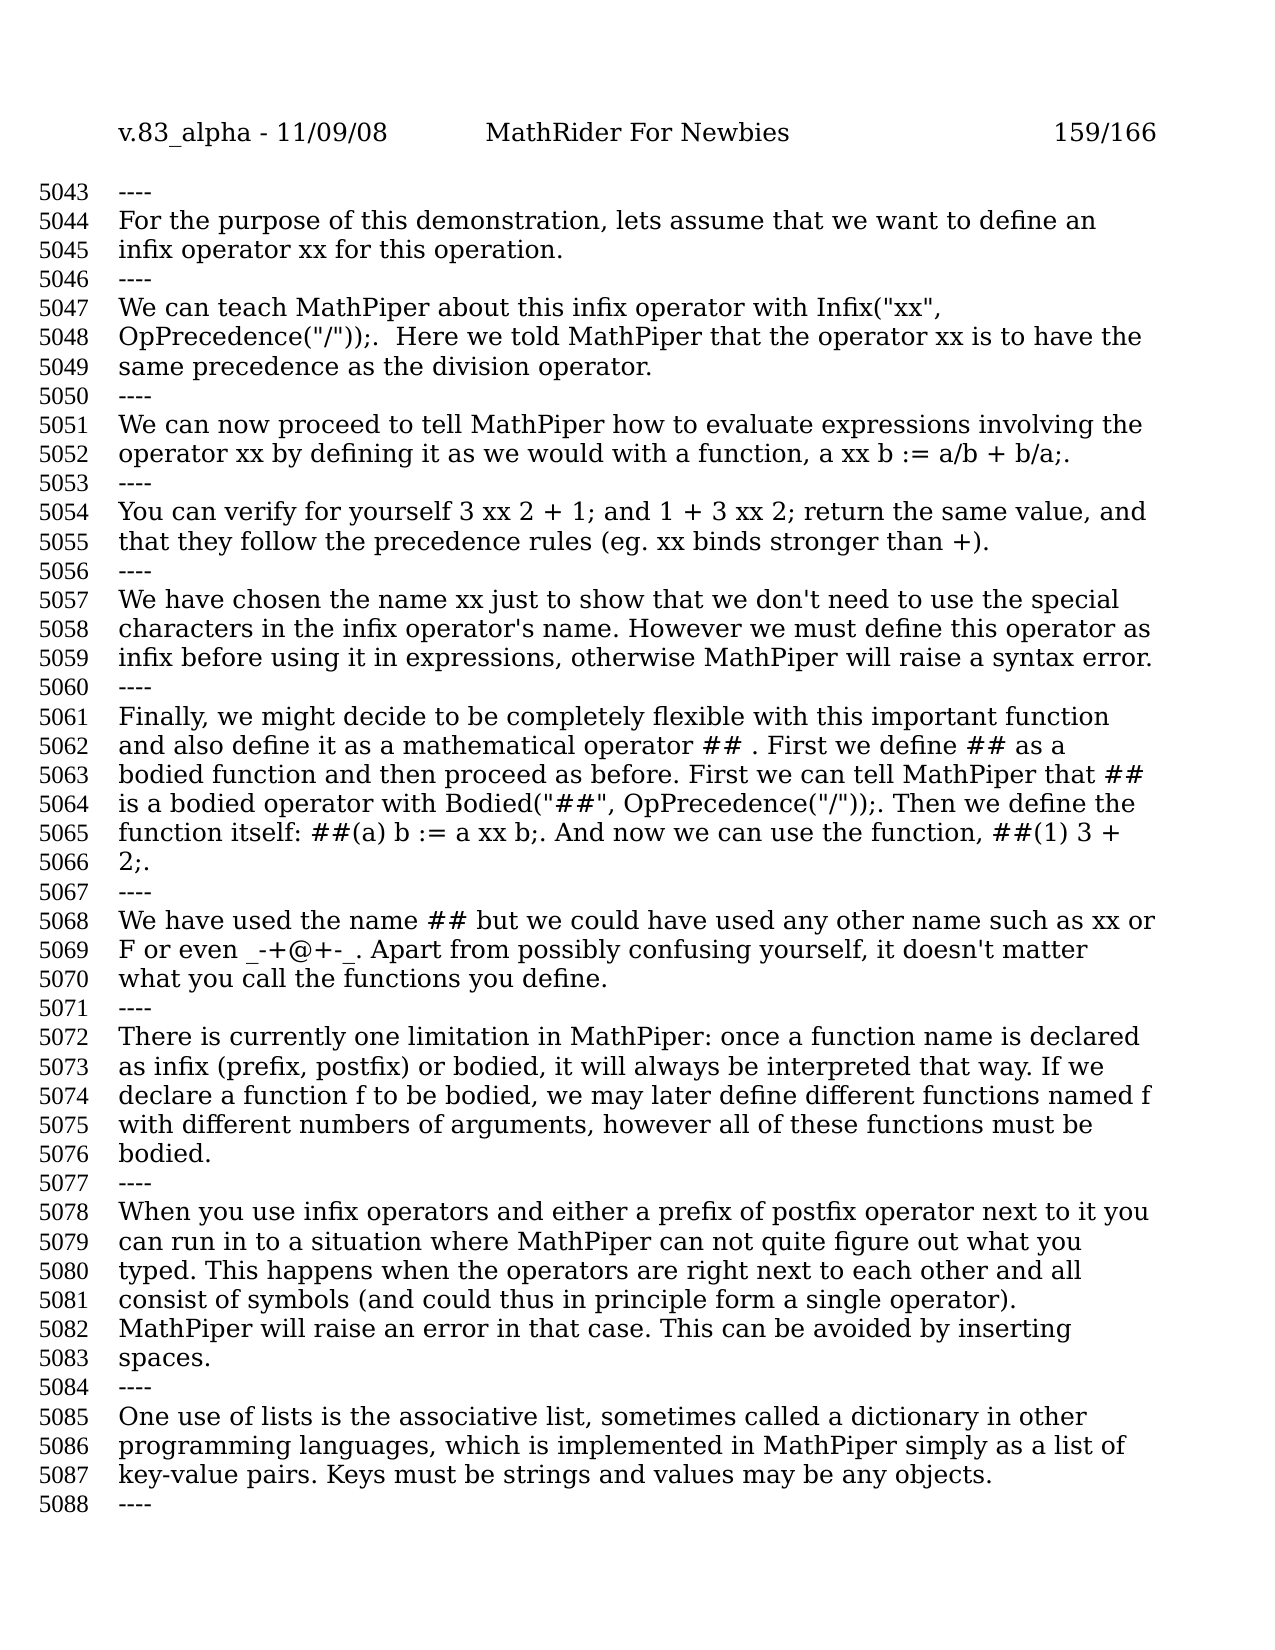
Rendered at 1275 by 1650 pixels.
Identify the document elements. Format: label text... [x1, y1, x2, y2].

text ---- [118, 1489, 1157, 1518]
text One use of lists is the associative list, sometimes called a dictionary in other programming languages, which is implemented in MathPiper simply as a list of key-value pairs. Keys must be strings and values may be any objects. [118, 1402, 1157, 1489]
text ---- [118, 1373, 1157, 1402]
text ---- [118, 556, 1157, 585]
text ---- [118, 381, 1157, 410]
text ---- [118, 468, 1157, 498]
text You can verify for yourself 3 xx 2 + 1; and 1 + 3 xx 2; return the same value, and that they follow the precedence rules (eg. xx binds stronger than +). [118, 498, 1157, 556]
text ---- [118, 264, 1157, 293]
text We can teach MathPiper about this infix operator with Infix("xx", OpPrecedence("/"));. Here we told MathPiper that the operator xx is to have the same precedence as the division operator. [118, 293, 1157, 381]
text We have chosen the name xx just to show that we don't need to use the special characters in the infix operator's name. However we must define this operator as infix before using it in expressions, otherwise MathPiper will raise a syntax error. [118, 585, 1157, 673]
text Finally, we might decide to be completely flexible with this important function and also define it as a mathematical operator ## . First we define ## as a bodied function and then proceed as before. First we can tell MathPiper that ## is a bodied operator with Bodied("##", OpPrecedence("/"));. Then we define the function itself: ##(a) b := a xx b;. And now we can use the function, ##(1) 3 + 2;. [118, 702, 1157, 877]
text For the purpose of this demonstration, lets assume that we want to define an infix operator xx for this operation. [118, 206, 1157, 264]
text There is currently one limitation in MathPiper: once a function name is declared as infix (prefix, postfix) or bodied, it will always be interpreted that way. If we declare a function f to be bodied, we may later define different functions named f with different numbers of arguments, however all of these functions must be bodied. [118, 1023, 1157, 1168]
text When you use infix operators and either a prefix of postfix operator next to it you can run in to a situation where MathPiper can not quite figure out what you typed. This happens when the operators are right next to each other and all consist of symbols (and could thus in principle form a single operator). MathPiper will raise an error in that case. This can be avoided by inserting spaces. [118, 1198, 1157, 1373]
text ---- [118, 177, 1157, 206]
text ---- [118, 1168, 1157, 1198]
text ---- [118, 993, 1157, 1023]
text ---- [118, 877, 1157, 906]
text We can now proceed to tell MathPiper how to evaluate expressions involving the operator xx by defining it as we would with a function, a xx b := a/b + b/a;. [118, 410, 1157, 468]
text ---- [118, 673, 1157, 702]
text We have used the name ## but we could have used any other name such as xx or F or even _-+@+-_. Apart from possibly confusing yourself, it doesn't matter what you call the functions you define. [118, 906, 1157, 993]
